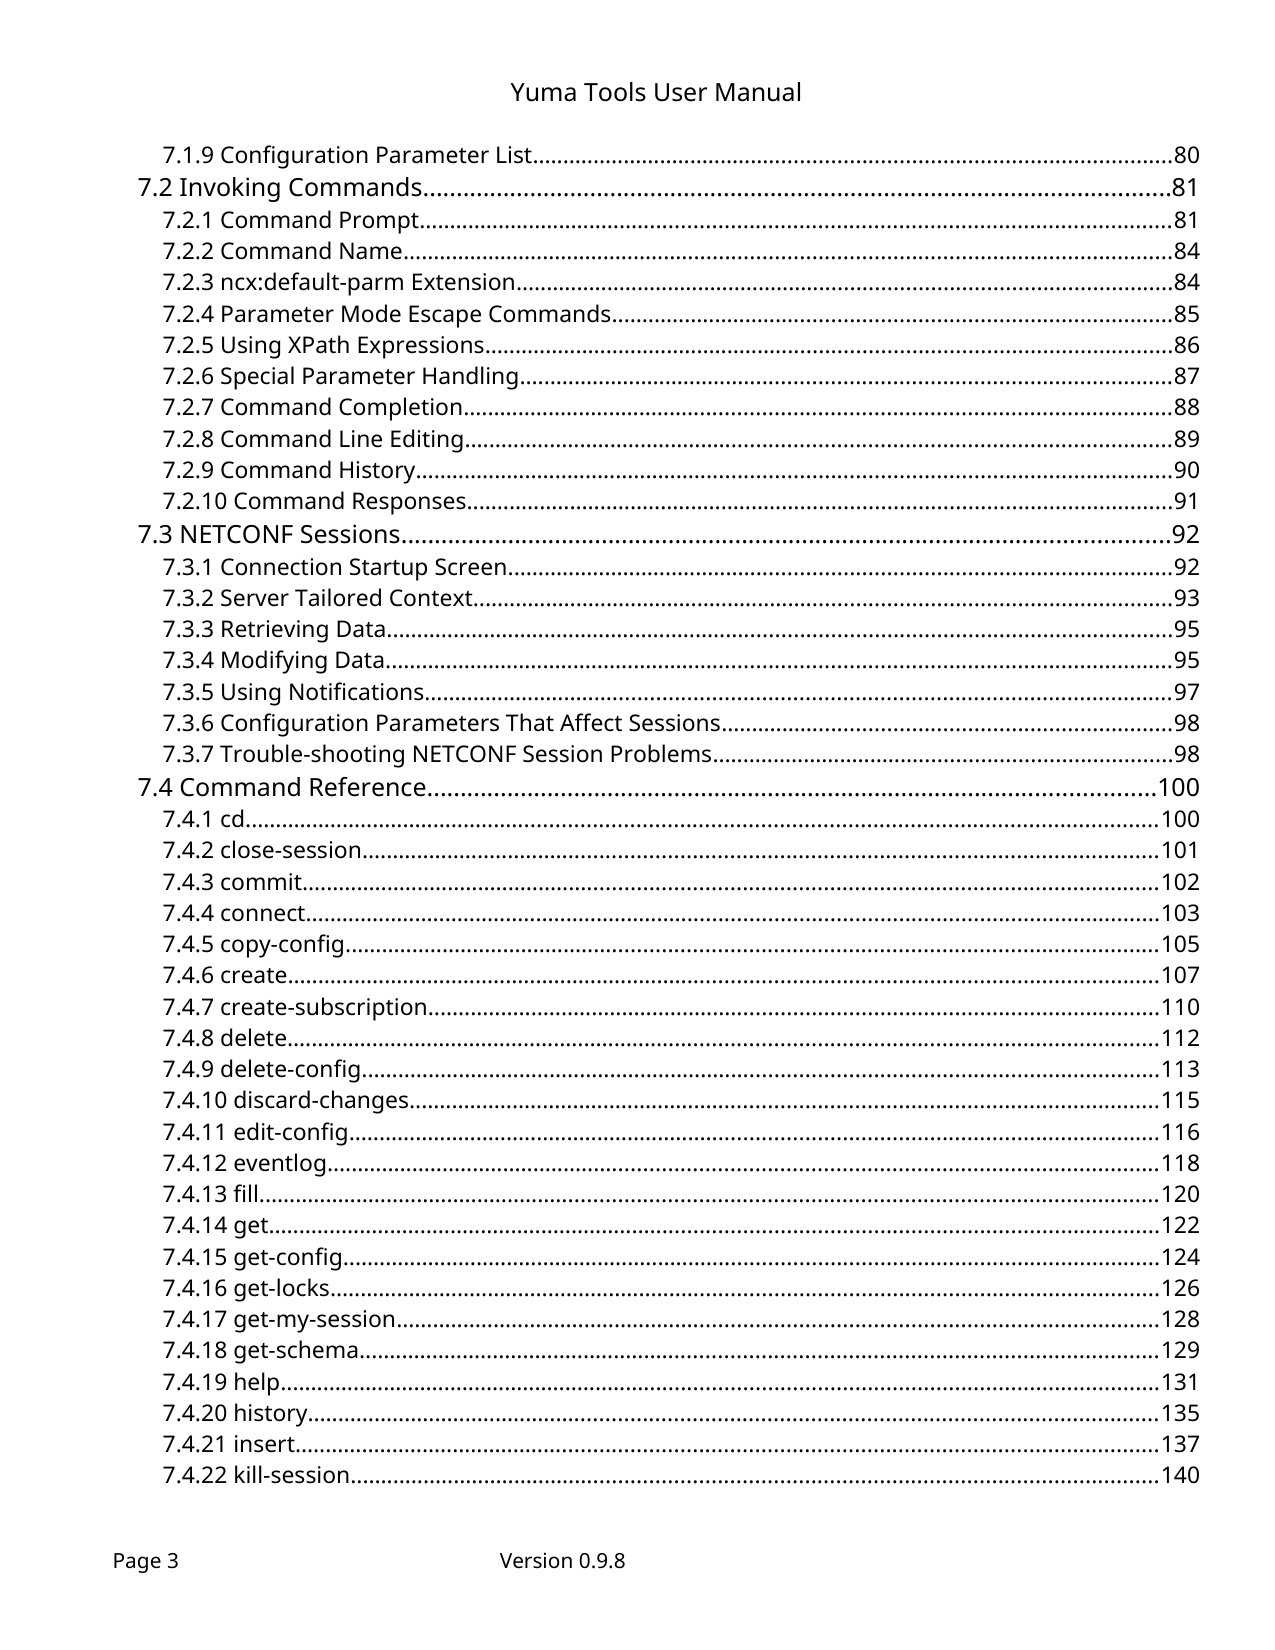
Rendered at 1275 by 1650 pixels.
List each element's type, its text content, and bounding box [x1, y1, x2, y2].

text 7.4.17 get-my-session 128 [162, 1303, 1200, 1334]
text 7.4.15 get-config 124 [162, 1241, 1200, 1272]
text 7.4.7 create-subscription 110 [162, 991, 1200, 1022]
text 7.4.6 create 107 [162, 959, 1200, 991]
text 7.4.11 edit-config 116 [162, 1116, 1200, 1147]
text 7.2.7 Command Completion 88 [162, 391, 1200, 423]
text 7.4.19 help 131 [162, 1366, 1200, 1397]
text 7.4.12 eventlog 118 [162, 1147, 1200, 1178]
text 7.1.9 Configuration Parameter List 80 [162, 138, 1200, 170]
text 7.3.2 Server Tailored Context 93 [162, 582, 1200, 613]
text 7.2.9 Command History 90 [162, 454, 1200, 485]
text 7.4.5 copy-config 105 [162, 928, 1200, 959]
text 7.2.3 ncx:default-parm Extension 84 [162, 266, 1200, 298]
text 7.4.13 fill 120 [162, 1178, 1200, 1209]
text 7.3.5 Using Notifications 97 [162, 675, 1200, 707]
text 7.3.3 Retrieving Data 95 [162, 613, 1200, 644]
text 7.2.6 Special Parameter Handling 87 [162, 360, 1200, 391]
text 7.2.5 Using XPath Expressions 86 [162, 329, 1200, 360]
text 7.4.20 history 135 [162, 1397, 1200, 1428]
text 7.4.10 discard-changes 115 [162, 1084, 1200, 1116]
text 7.3.7 Trouble-shooting NETCONF Session Problems 98 [162, 738, 1200, 769]
text 7.2.2 Command Name 84 [162, 235, 1200, 266]
text 7.2.4 Parameter Mode Escape Commands 85 [162, 298, 1200, 329]
text 7.2.8 Command Line Editing 89 [162, 423, 1200, 454]
text 7.2 Invoking Commands 81 [137, 170, 1200, 204]
text 7.4.1 cd 100 [162, 803, 1200, 834]
text 7.3.4 Modifying Data 95 [162, 644, 1200, 675]
text 7.2.10 Command Responses 91 [162, 485, 1200, 516]
text 7.4.9 delete-config 113 [162, 1053, 1200, 1084]
text 7.4.18 get-schema 129 [162, 1334, 1200, 1366]
text 7.3.1 Connection Startup Screen 92 [162, 550, 1200, 582]
text 7.4.21 insert 137 [162, 1428, 1200, 1459]
text 7.4.16 get-locks 126 [162, 1272, 1200, 1303]
text 7.3 NETCONF Sessions 92 [137, 516, 1200, 550]
text 7.2.1 Command Prompt 81 [162, 204, 1200, 235]
text 7.4.4 connect 103 [162, 897, 1200, 928]
text 7.3.6 Configuration Parameters That Affect Sessions 98 [162, 707, 1200, 738]
text 7.4.22 kill-session 140 [162, 1459, 1200, 1491]
text 7.4.2 close-session 101 [162, 834, 1200, 866]
text 7.4 Command Reference 100 [137, 769, 1200, 803]
text 7.4.8 delete 112 [162, 1022, 1200, 1053]
text 7.4.14 get 122 [162, 1209, 1200, 1241]
text 7.4.3 commit 102 [162, 866, 1200, 897]
